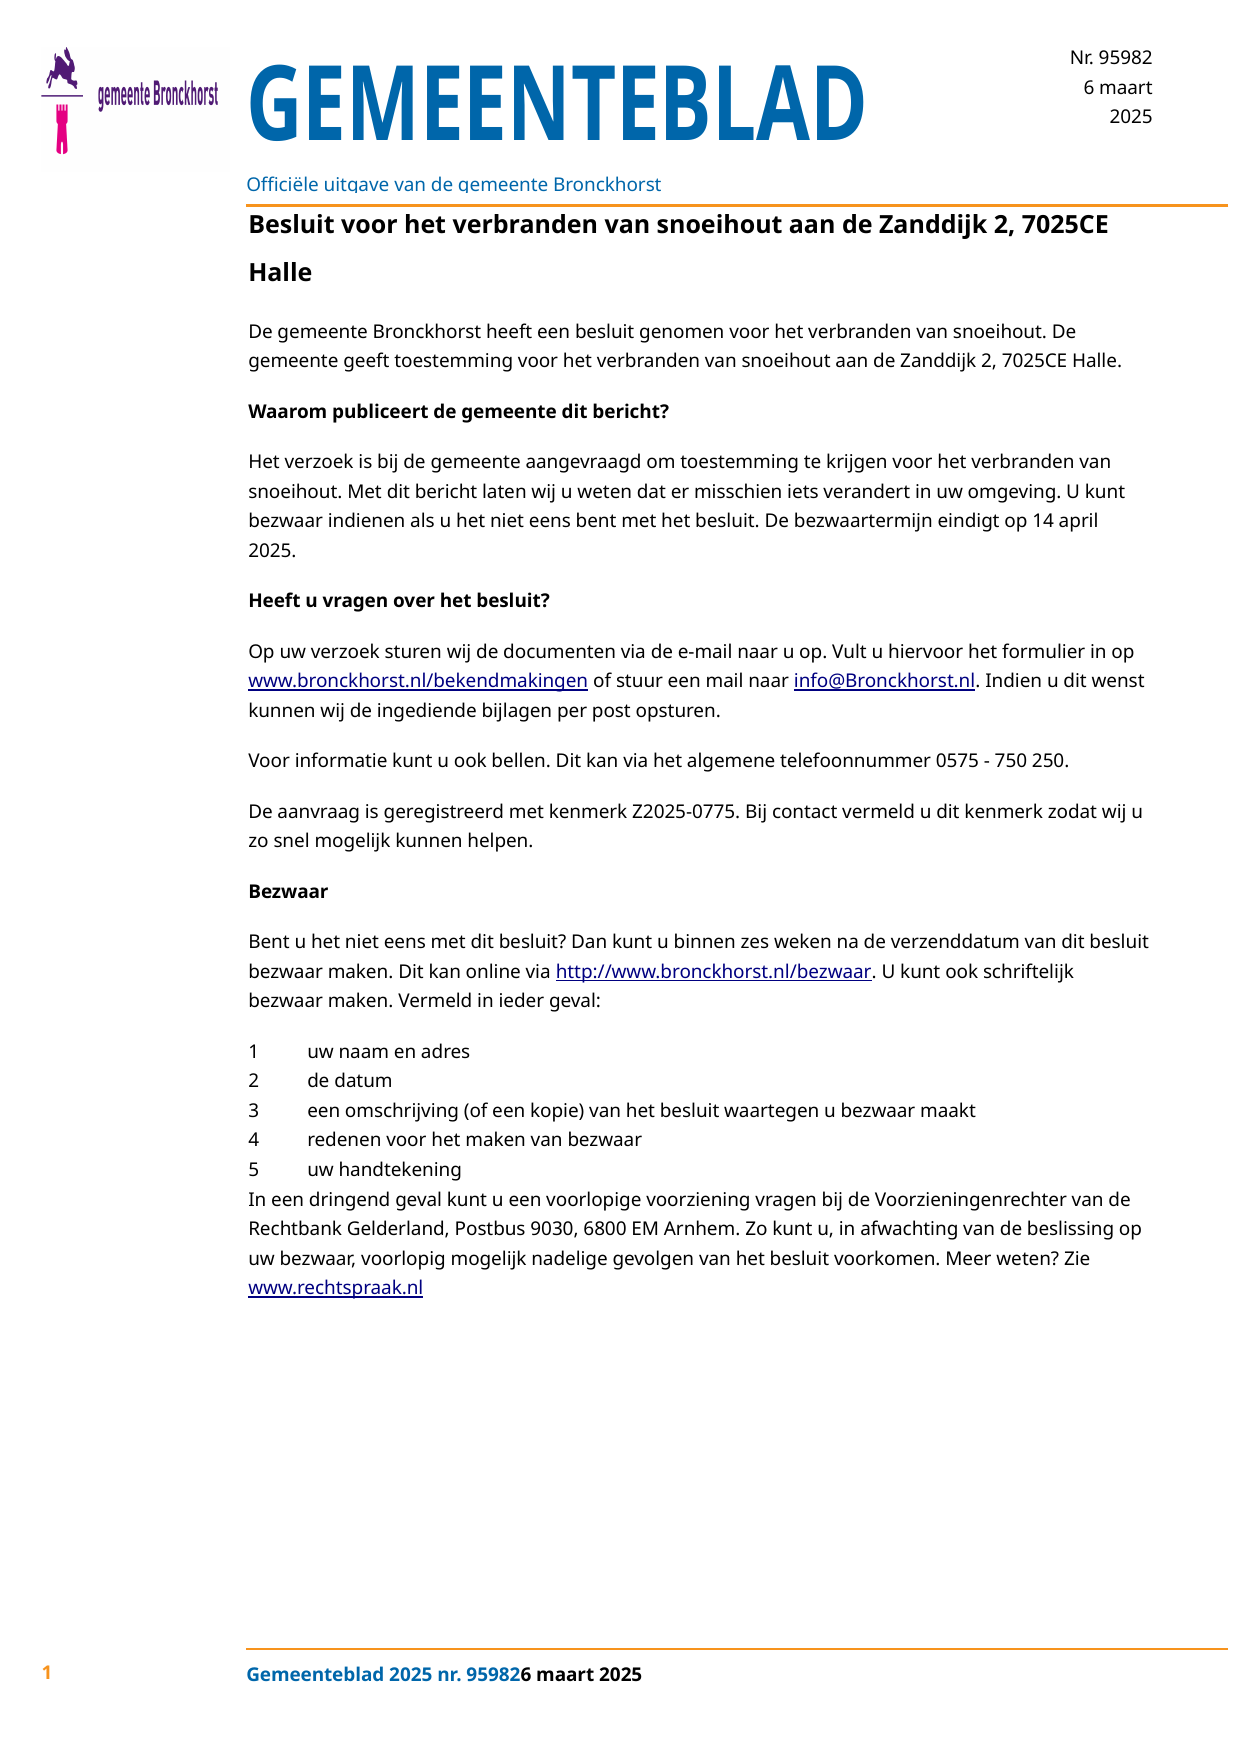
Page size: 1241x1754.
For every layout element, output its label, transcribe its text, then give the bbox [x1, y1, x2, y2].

text Het verzoek is bij de gemeente aangevraagd om toestemming te krijgen voor het verbranden van snoeihout. Met dit bericht laten wij u weten dat er misschien iets verandert in uw omgeving. U kunt bezwaar indienen als u het niet eens bent met het besluit. De bezwaartermijn eindigt op 14 april 2025. [248, 448, 1152, 563]
list de datum [248, 1067, 1152, 1093]
text Voor informatie kunt u ook bellen. Dit kan via het algemene telefoonnummer 0575 - 750 250. [248, 747, 1152, 773]
text Bezwaar [248, 878, 1152, 904]
text Besluit voor het verbranden van snoeihout aan de Zanddijk 2, 7025CE Halle [248, 207, 1152, 288]
text Waarom publiceert de gemeente dit bericht? [248, 398, 1152, 424]
list een omschrijving (of een kopie) van het besluit waartegen u bezwaar maakt [248, 1097, 1152, 1123]
text De gemeente Bronckhorst heeft een besluit genomen voor het verbranden van snoeihout. De gemeente geeft toestemming voor het verbranden van snoeihout aan de Zanddijk 2, 7025CE Halle. [248, 318, 1152, 373]
list uw naam en adres [248, 1038, 1152, 1064]
text In een dringend geval kunt u een voorlopige voorziening vragen bij de Voorzieningenrechter van de Rechtbank Gelderland, Postbus 9030, 6800 EM Arnhem. Zo kunt u, in afwachting van de beslissing op uw bezwaar, voorlopig mogelijk nadelige gevolgen van het besluit voorkomen. Meer weten? Zie www.rechtspraak.nl [248, 1186, 1152, 1300]
text Heeft u vragen over het besluit? [248, 587, 1152, 613]
text Bent u het niet eens met dit besluit? Dan kunt u binnen zes weken na de verzenddatum van dit besluit bezwaar maken. Dit kan online via http://www.bronckhorst.nl/bezwaar. U kunt ook schriftelijk bezwaar maken. Vermeld in ieder geval: [248, 928, 1152, 1013]
text De aanvraag is geregistreerd met kenmerk Z2025-0775. Bij contact vermeld u dit kenmerk zodat wij u zo snel mogelijk kunnen helpen. [248, 798, 1152, 853]
list redenen voor het maken van bezwaar [248, 1127, 1152, 1152]
list uw handtekening [248, 1156, 1152, 1182]
text Op uw verzoek sturen wij de documenten via de e-mail naar u op. Vult u hiervoor het formulier in op www.bronckhorst.nl/bekendmakingen of stuur een mail naar info@Bronckhorst.nl. Indien u dit wenst kunnen wij de ingediende bijlagen per post opsturen. [248, 638, 1152, 723]
picture [41, 47, 231, 172]
